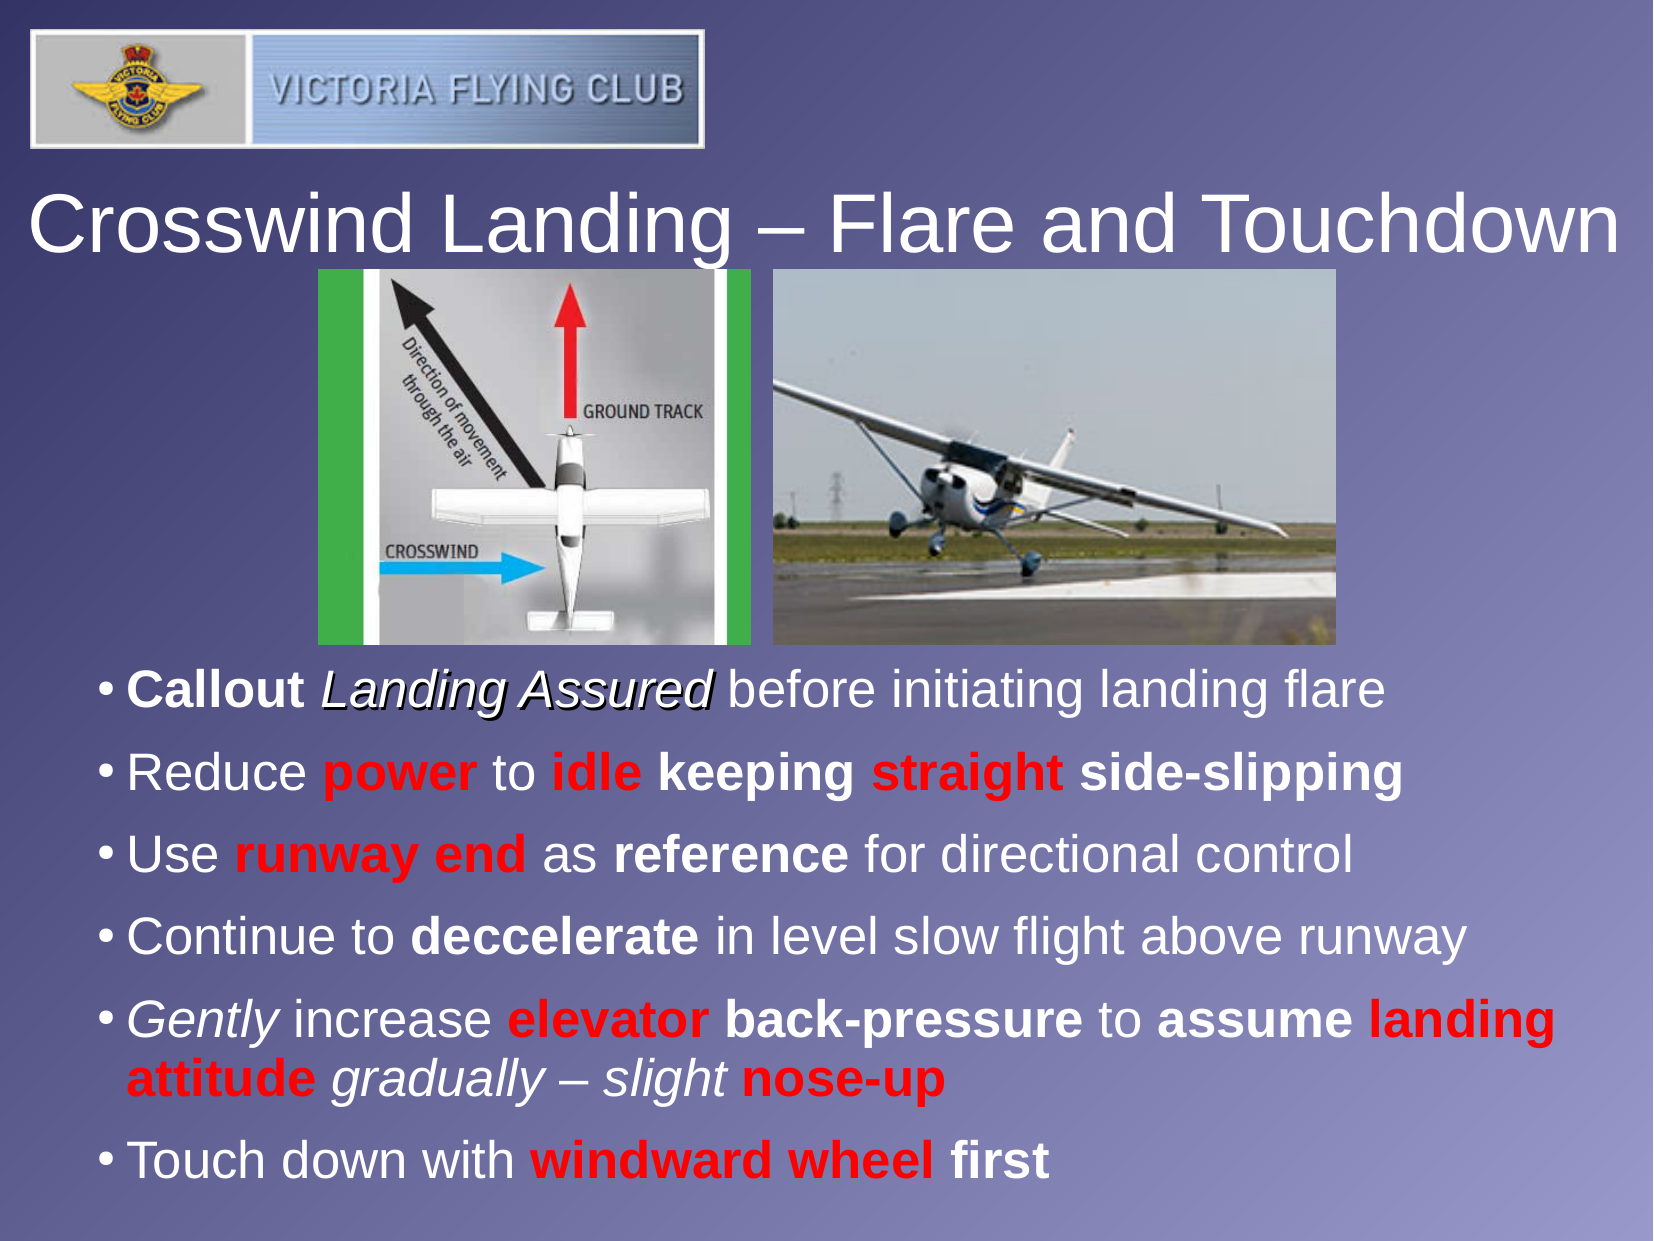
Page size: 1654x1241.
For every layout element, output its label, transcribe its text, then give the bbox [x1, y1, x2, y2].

picture [30, 29, 705, 148]
title Crosswind Landing – Flare and Touchdown [15, 148, 1636, 301]
picture [318, 269, 751, 646]
picture [773, 269, 1336, 646]
list Callout Landing Assured before initiating landing flare Reduce power to idle keeping straight side-slipping Use runway end as reference for directional control Continue to deccelerate in level slow flight above runway Gently increase elevator back-pressure to assume landing attitude gradually – slight nose-up Touch down with windward wheel first [82, 660, 1591, 1201]
